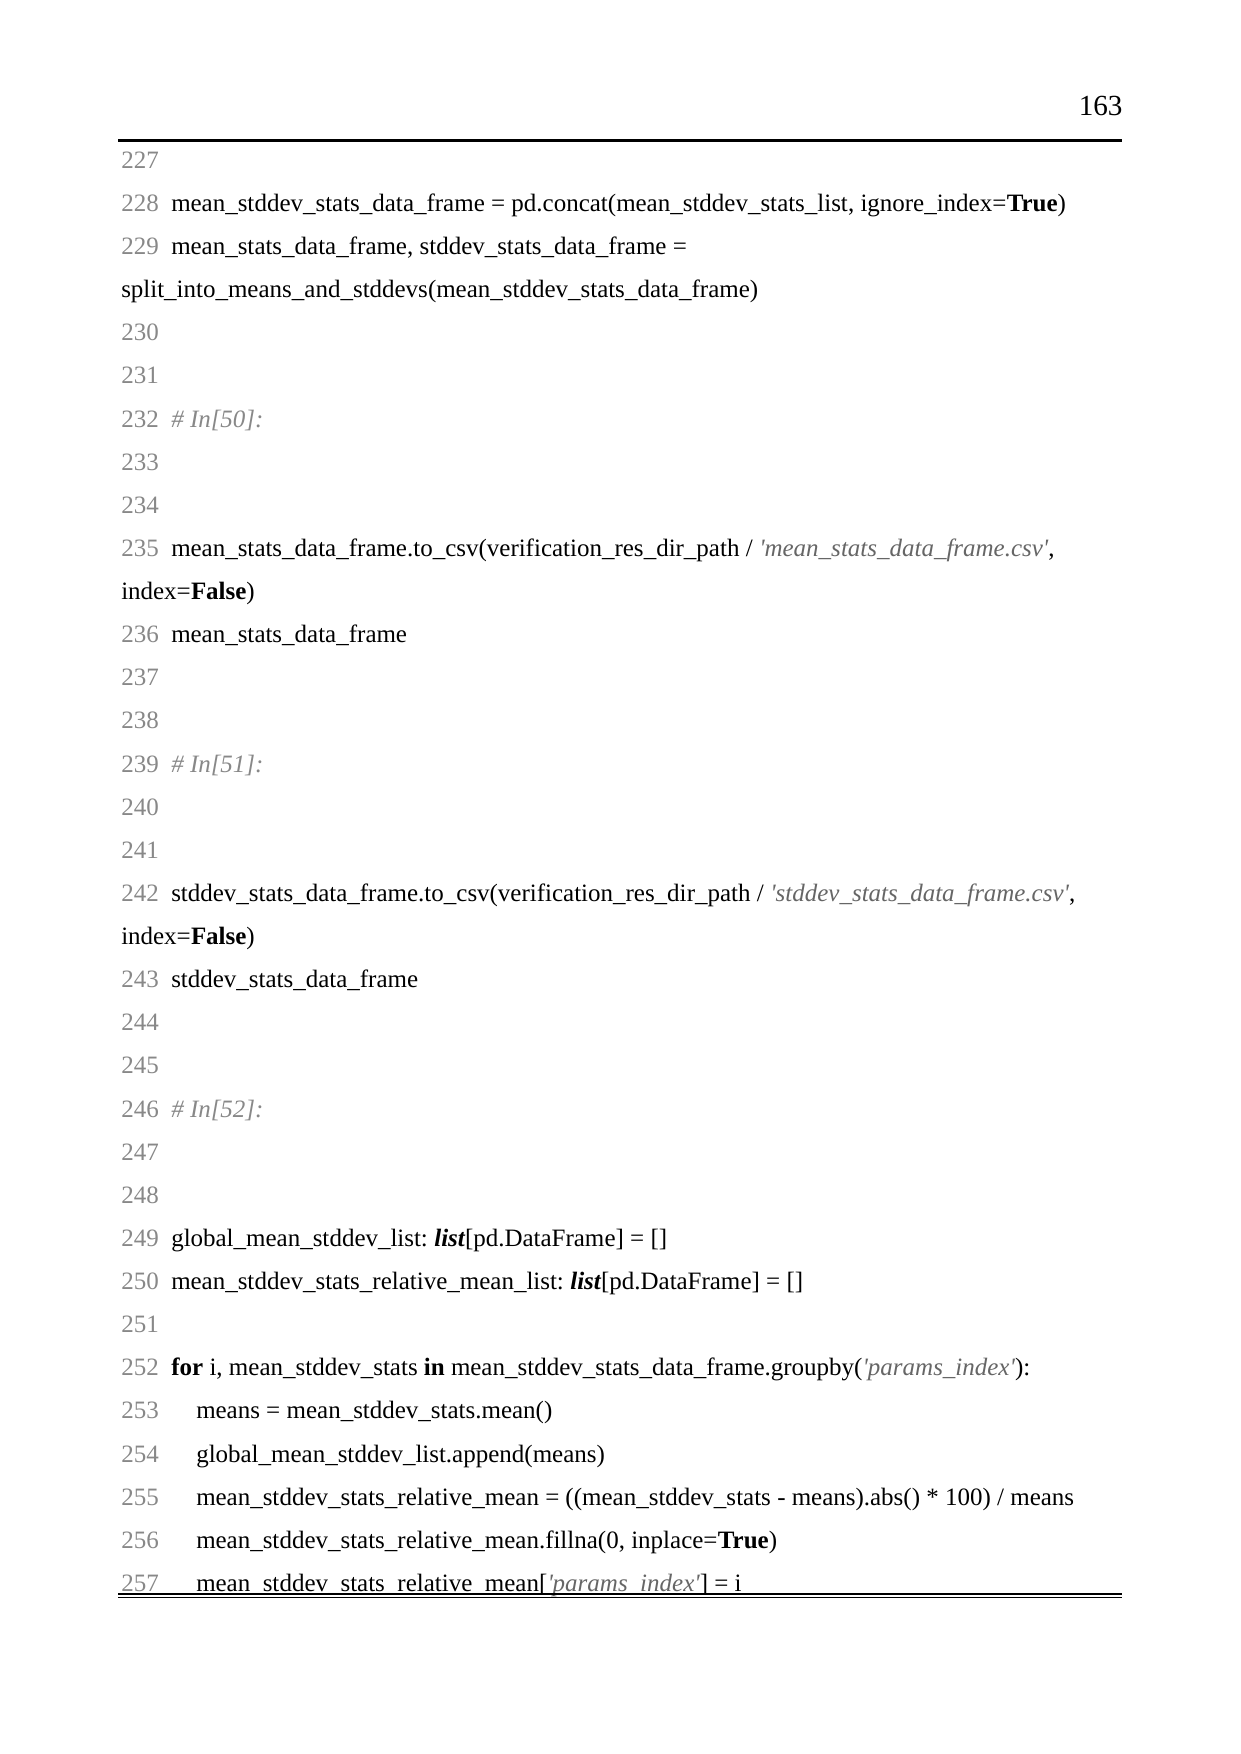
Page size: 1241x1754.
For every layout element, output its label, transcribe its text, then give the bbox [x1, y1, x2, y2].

text 231 [118, 354, 1122, 389]
text 242 stddev_stats_data_frame.to_csv(verification_res_dir_path / 'stddev_stats_data_frame.csv', index=False) [118, 872, 1122, 950]
text 256 mean_stddev_stats_relative_mean.fillna(0, inplace=True) [118, 1519, 1122, 1554]
text 247 [118, 1131, 1122, 1166]
text 249 global_mean_stddev_list: list[pd.DataFrame] = [] [118, 1217, 1122, 1252]
text 237 [118, 656, 1122, 691]
text 236 mean_stats_data_frame [118, 613, 1122, 648]
text 246 # In[52]: [118, 1087, 1122, 1122]
text 232 # In[50]: [118, 397, 1122, 432]
text 241 [118, 829, 1122, 864]
text 229 mean_stats_data_frame, stddev_stats_data_frame = split_into_means_and_stddevs(mean_stddev_stats_data_frame) [118, 225, 1122, 303]
text 227 [118, 142, 1122, 174]
text 252 for i, mean_stddev_stats in mean_stddev_stats_data_frame.groupby('params_index'): [118, 1346, 1122, 1381]
text 239 # In[51]: [118, 742, 1122, 777]
text 251 [118, 1303, 1122, 1338]
text 250 mean_stddev_stats_relative_mean_list: list[pd.DataFrame] = [] [118, 1260, 1122, 1295]
text 240 [118, 786, 1122, 821]
text 230 [118, 311, 1122, 346]
text 248 [118, 1174, 1122, 1209]
text 238 [118, 699, 1122, 734]
text 253 means = mean_stddev_stats.mean() [118, 1389, 1122, 1424]
text 245 [118, 1044, 1122, 1079]
text 257 mean_stddev_stats_relative_mean['params_index'] = i [118, 1562, 1122, 1593]
text 255 mean_stddev_stats_relative_mean = ((mean_stddev_stats - means).abs() * 100) / means [118, 1476, 1122, 1511]
text 234 [118, 484, 1122, 519]
text 254 global_mean_stddev_list.append(means) [118, 1432, 1122, 1467]
text 243 stddev_stats_data_frame [118, 958, 1122, 993]
text 244 [118, 1001, 1122, 1036]
text 235 mean_stats_data_frame.to_csv(verification_res_dir_path / 'mean_stats_data_frame.csv', index=False) [118, 527, 1122, 605]
text 228 mean_stddev_stats_data_frame = pd.concat(mean_stddev_stats_list, ignore_index=True) [118, 182, 1122, 217]
text 233 [118, 441, 1122, 476]
